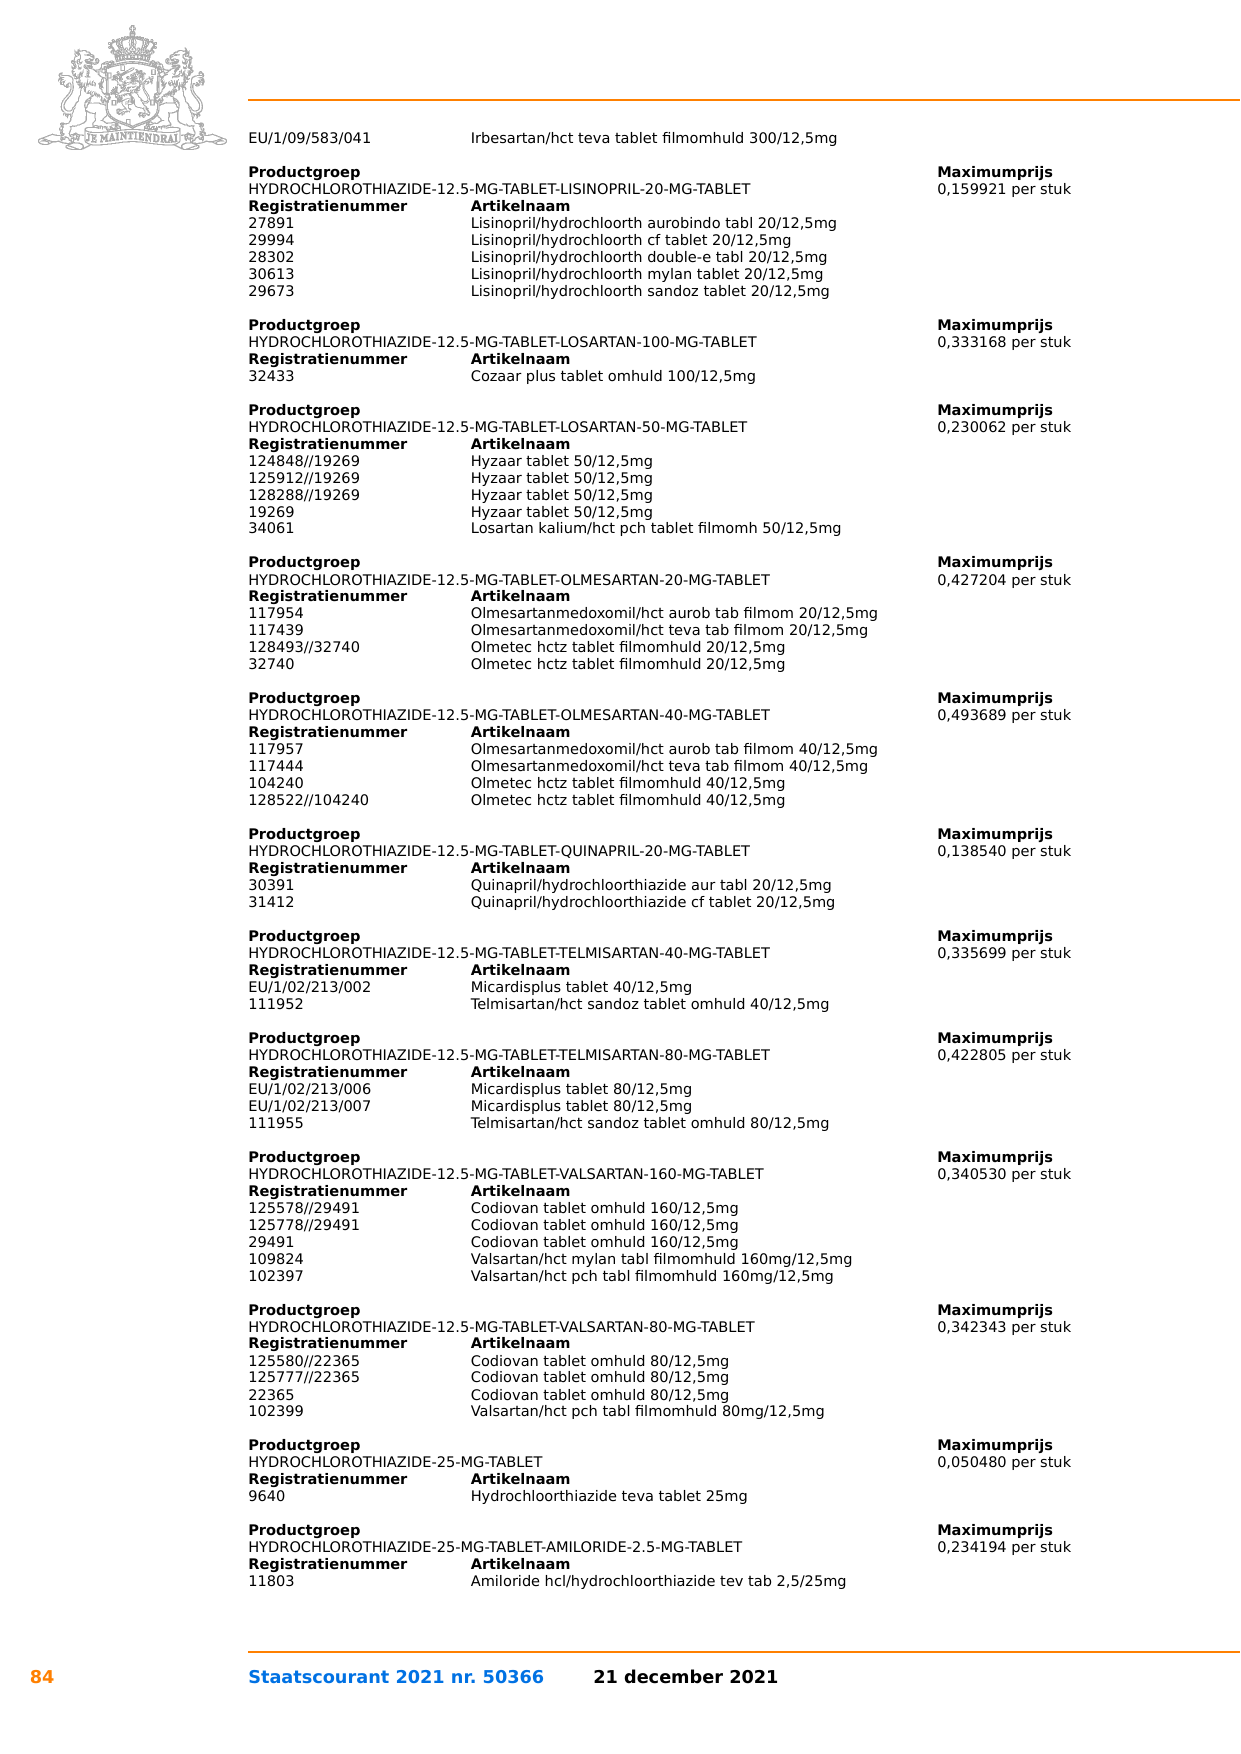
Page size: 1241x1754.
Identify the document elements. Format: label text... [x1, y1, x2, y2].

table_cell Registratienummer [248, 962, 464, 979]
table_cell [931, 1183, 1163, 1199]
table_cell 29994 [248, 232, 464, 249]
table_cell Micardisplus tablet 80/12,5mg [465, 1098, 1163, 1115]
table_cell [931, 351, 1163, 368]
table_cell Olmesartanmedoxomil/hct teva tab filmom 20/12,5mg [465, 622, 1163, 639]
table_cell 0,234194 per stuk [931, 1539, 1163, 1556]
table_cell HYDROCHLOROTHIAZIDE-12.5-MG-TABLET-VALSARTAN-160-MG-TABLET [248, 1166, 931, 1183]
table_cell 109824 [248, 1251, 464, 1267]
table_cell 102397 [248, 1268, 464, 1284]
table_cell Maximumprijs [931, 554, 1163, 571]
table_cell [248, 147, 1163, 164]
table_cell HYDROCHLOROTHIAZIDE-12.5-MG-TABLET-QUINAPRIL-20-MG-TABLET [248, 843, 931, 860]
table_cell Quinapril/hydrochloorthiazide cf tablet 20/12,5mg [465, 894, 1163, 911]
table_cell 0,230062 per stuk [931, 419, 1163, 436]
table_cell Maximumprijs [931, 1030, 1163, 1047]
table_cell Hydrochloorthiazide teva tablet 25mg [465, 1488, 1163, 1505]
table_cell 117444 [248, 758, 464, 775]
table_cell Artikelnaam [465, 351, 931, 368]
table_cell Telmisartan/hct sandoz tablet omhuld 80/12,5mg [465, 1115, 1163, 1132]
table_cell [465, 1149, 931, 1166]
table_cell 0,138540 per stuk [931, 843, 1163, 860]
table_cell Artikelnaam [465, 436, 931, 452]
table_cell Olmesartanmedoxomil/hct aurob tab filmom 20/12,5mg [465, 605, 1163, 622]
table_cell Lisinopril/hydrochloorth sandoz tablet 20/12,5mg [465, 283, 1163, 300]
table_cell 0,335699 per stuk [931, 945, 1163, 962]
table_cell [465, 317, 931, 334]
table_cell [931, 436, 1163, 452]
table_cell 128493//32740 [248, 639, 464, 656]
table_cell [248, 1013, 1163, 1030]
table_cell Codiovan tablet omhuld 80/12,5mg [465, 1369, 1163, 1386]
table_cell Artikelnaam [465, 588, 931, 605]
table_cell [248, 1505, 1163, 1522]
table_cell Artikelnaam [465, 1064, 931, 1081]
table_cell Codiovan tablet omhuld 160/12,5mg [465, 1217, 1163, 1233]
table_cell Olmesartanmedoxomil/hct teva tab filmom 40/12,5mg [465, 758, 1163, 775]
table_cell [465, 554, 931, 571]
table_cell [931, 1556, 1163, 1573]
table_cell [465, 1437, 931, 1454]
table_cell Artikelnaam [465, 962, 931, 979]
table_cell Losartan kalium/hct pch tablet filmomh 50/12,5mg [465, 520, 1163, 537]
table_cell Cozaar plus tablet omhuld 100/12,5mg [465, 368, 1163, 384]
table_cell 124848//19269 [248, 453, 464, 469]
table_cell 0,493689 per stuk [931, 707, 1163, 724]
table_cell Registratienummer [248, 860, 464, 877]
table_cell 0,333168 per stuk [931, 334, 1163, 351]
table_cell 31412 [248, 894, 464, 911]
table_cell Productgroep [248, 928, 464, 945]
table_cell [465, 928, 931, 945]
table_cell Codiovan tablet omhuld 80/12,5mg [465, 1386, 1163, 1403]
table_cell 128522//104240 [248, 792, 464, 809]
table_cell [248, 300, 1163, 317]
table_cell Olmetec hctz tablet filmomhuld 20/12,5mg [465, 656, 1163, 673]
table_cell 104240 [248, 775, 464, 792]
table_cell 11803 [248, 1573, 464, 1590]
table_cell Productgroep [248, 1301, 464, 1318]
table_cell Registratienummer [248, 1335, 464, 1352]
table_cell [931, 1064, 1163, 1081]
table_cell Productgroep [248, 317, 464, 334]
table_cell Telmisartan/hct sandoz tablet omhuld 40/12,5mg [465, 996, 1163, 1013]
table_cell HYDROCHLOROTHIAZIDE-25-MG-TABLET-AMILORIDE-2.5-MG-TABLET [248, 1539, 931, 1556]
table_cell 125778//29491 [248, 1217, 464, 1233]
table_cell HYDROCHLOROTHIAZIDE-12.5-MG-TABLET-LOSARTAN-100-MG-TABLET [248, 334, 931, 351]
table_cell 125912//19269 [248, 470, 464, 486]
table_cell 102399 [248, 1403, 464, 1420]
table_cell EU/1/02/213/007 [248, 1098, 464, 1115]
table_cell Productgroep [248, 690, 464, 707]
table_cell [465, 402, 931, 418]
table_cell 19269 [248, 504, 464, 520]
table_cell 125580//22365 [248, 1353, 464, 1369]
table_cell 0,342343 per stuk [931, 1319, 1163, 1335]
table_cell HYDROCHLOROTHIAZIDE-12.5-MG-TABLET-TELMISARTAN-80-MG-TABLET [248, 1047, 931, 1064]
table_cell Valsartan/hct pch tabl filmomhuld 80mg/12,5mg [465, 1403, 1163, 1420]
table_cell [465, 1301, 931, 1318]
table_cell Artikelnaam [465, 1183, 931, 1199]
table_cell [931, 588, 1163, 605]
table_cell HYDROCHLOROTHIAZIDE-25-MG-TABLET [248, 1454, 931, 1471]
table_cell 28302 [248, 249, 464, 266]
table_cell Hyzaar tablet 50/12,5mg [465, 470, 1163, 486]
table_cell 0,050480 per stuk [931, 1454, 1163, 1471]
table_cell [465, 1522, 931, 1539]
table_cell 0,427204 per stuk [931, 571, 1163, 588]
table_cell 0,340530 per stuk [931, 1166, 1163, 1183]
table_cell Valsartan/hct mylan tabl filmomhuld 160mg/12,5mg [465, 1251, 1163, 1267]
table_cell 117954 [248, 605, 464, 622]
table_cell Productgroep [248, 1149, 464, 1166]
table_cell HYDROCHLOROTHIAZIDE-12.5-MG-TABLET-VALSARTAN-80-MG-TABLET [248, 1319, 931, 1335]
table_cell Registratienummer [248, 724, 464, 741]
table_cell [248, 911, 1163, 928]
table_cell Productgroep [248, 402, 464, 418]
table_cell 30391 [248, 877, 464, 894]
table_cell Registratienummer [248, 588, 464, 605]
table_cell [931, 1335, 1163, 1352]
table_cell 27891 [248, 215, 464, 232]
table_cell EU/1/09/583/041 [248, 130, 464, 147]
table_cell [931, 962, 1163, 979]
table_cell Olmetec hctz tablet filmomhuld 40/12,5mg [465, 775, 1163, 792]
table_cell Artikelnaam [465, 1556, 931, 1573]
table_cell HYDROCHLOROTHIAZIDE-12.5-MG-TABLET-LISINOPRIL-20-MG-TABLET [248, 181, 931, 198]
table_cell Maximumprijs [931, 826, 1163, 843]
table_cell 128288//19269 [248, 486, 464, 503]
table_cell Registratienummer [248, 351, 464, 368]
table_cell [248, 1420, 1163, 1437]
table_cell [465, 164, 931, 181]
table_cell Maximumprijs [931, 928, 1163, 945]
table_cell Maximumprijs [931, 402, 1163, 418]
table_cell 0,159921 per stuk [931, 181, 1163, 198]
table_cell 0,422805 per stuk [931, 1047, 1163, 1064]
table_cell Productgroep [248, 164, 464, 181]
table_cell Maximumprijs [931, 164, 1163, 181]
table_cell [248, 385, 1163, 402]
table_cell [931, 198, 1163, 215]
table_cell Registratienummer [248, 1183, 464, 1199]
table_cell Productgroep [248, 1522, 464, 1539]
table_cell Productgroep [248, 554, 464, 571]
table_cell 29491 [248, 1234, 464, 1251]
table_cell Artikelnaam [465, 1335, 931, 1352]
table_cell Maximumprijs [931, 1522, 1163, 1539]
table_cell EU/1/02/213/006 [248, 1081, 464, 1098]
picture [38, 25, 227, 150]
table_cell Codiovan tablet omhuld 80/12,5mg [465, 1353, 1163, 1369]
table_cell Registratienummer [248, 198, 464, 215]
table_cell Olmesartanmedoxomil/hct aurob tab filmom 40/12,5mg [465, 741, 1163, 758]
table_cell 125777//22365 [248, 1369, 464, 1386]
table_cell [248, 1132, 1163, 1149]
table_cell Maximumprijs [931, 317, 1163, 334]
table_cell [931, 724, 1163, 741]
table_cell Irbesartan/hct teva tablet filmomhuld 300/12,5mg [465, 130, 1163, 147]
table_cell 29673 [248, 283, 464, 300]
table_cell Productgroep [248, 826, 464, 843]
table_cell [465, 1030, 931, 1047]
table_cell [248, 1285, 1163, 1301]
table_cell 34061 [248, 520, 464, 537]
table_cell [465, 690, 931, 707]
table_cell HYDROCHLOROTHIAZIDE-12.5-MG-TABLET-TELMISARTAN-40-MG-TABLET [248, 945, 931, 962]
table_cell [248, 809, 1163, 826]
table_cell [248, 673, 1163, 690]
table_cell 22365 [248, 1386, 464, 1403]
table_cell [931, 860, 1163, 877]
table_cell Registratienummer [248, 1064, 464, 1081]
table_cell Hyzaar tablet 50/12,5mg [465, 453, 1163, 469]
table_cell 32740 [248, 656, 464, 673]
table_cell Registratienummer [248, 1471, 464, 1488]
table_cell Registratienummer [248, 436, 464, 452]
table_cell Micardisplus tablet 40/12,5mg [465, 979, 1163, 996]
table_cell [248, 1590, 1163, 1607]
table_cell Productgroep [248, 1030, 464, 1047]
table_cell [931, 1471, 1163, 1488]
table_cell 32433 [248, 368, 464, 384]
table_cell Hyzaar tablet 50/12,5mg [465, 504, 1163, 520]
table_cell 111952 [248, 996, 464, 1013]
table_cell Hyzaar tablet 50/12,5mg [465, 486, 1163, 503]
table_cell Lisinopril/hydrochloorth double-e tabl 20/12,5mg [465, 249, 1163, 266]
table_cell Quinapril/hydrochloorthiazide aur tabl 20/12,5mg [465, 877, 1163, 894]
table_cell 125578//29491 [248, 1200, 464, 1217]
table_cell 30613 [248, 266, 464, 283]
table_cell Micardisplus tablet 80/12,5mg [465, 1081, 1163, 1098]
table_cell 117439 [248, 622, 464, 639]
table_cell EU/1/02/213/002 [248, 979, 464, 996]
table_cell Artikelnaam [465, 198, 931, 215]
table_cell Productgroep [248, 1437, 464, 1454]
table_cell Maximumprijs [931, 1437, 1163, 1454]
table_cell Amiloride hcl/hydrochloorthiazide tev tab 2,5/25mg [465, 1573, 1163, 1590]
table_cell Olmetec hctz tablet filmomhuld 40/12,5mg [465, 792, 1163, 809]
table_cell Valsartan/hct pch tabl filmomhuld 160mg/12,5mg [465, 1268, 1163, 1284]
table_cell HYDROCHLOROTHIAZIDE-12.5-MG-TABLET-OLMESARTAN-20-MG-TABLET [248, 571, 931, 588]
table_cell Artikelnaam [465, 724, 931, 741]
table_cell Lisinopril/hydrochloorth aurobindo tabl 20/12,5mg [465, 215, 1163, 232]
table_cell 9640 [248, 1488, 464, 1505]
table_cell 117957 [248, 741, 464, 758]
table_cell HYDROCHLOROTHIAZIDE-12.5-MG-TABLET-LOSARTAN-50-MG-TABLET [248, 419, 931, 436]
table_cell [248, 538, 1163, 554]
table_cell 111955 [248, 1115, 464, 1132]
table_cell Olmetec hctz tablet filmomhuld 20/12,5mg [465, 639, 1163, 656]
table_cell Maximumprijs [931, 690, 1163, 707]
table_cell Artikelnaam [465, 860, 931, 877]
table_cell Maximumprijs [931, 1149, 1163, 1166]
table_cell Registratienummer [248, 1556, 464, 1573]
table_cell [465, 826, 931, 843]
table_cell Artikelnaam [465, 1471, 931, 1488]
table_cell Lisinopril/hydrochloorth mylan tablet 20/12,5mg [465, 266, 1163, 283]
table_cell Codiovan tablet omhuld 160/12,5mg [465, 1200, 1163, 1217]
table_cell HYDROCHLOROTHIAZIDE-12.5-MG-TABLET-OLMESARTAN-40-MG-TABLET [248, 707, 931, 724]
table_cell Maximumprijs [931, 1301, 1163, 1318]
table_cell Codiovan tablet omhuld 160/12,5mg [465, 1234, 1163, 1251]
table_cell Lisinopril/hydrochloorth cf tablet 20/12,5mg [465, 232, 1163, 249]
